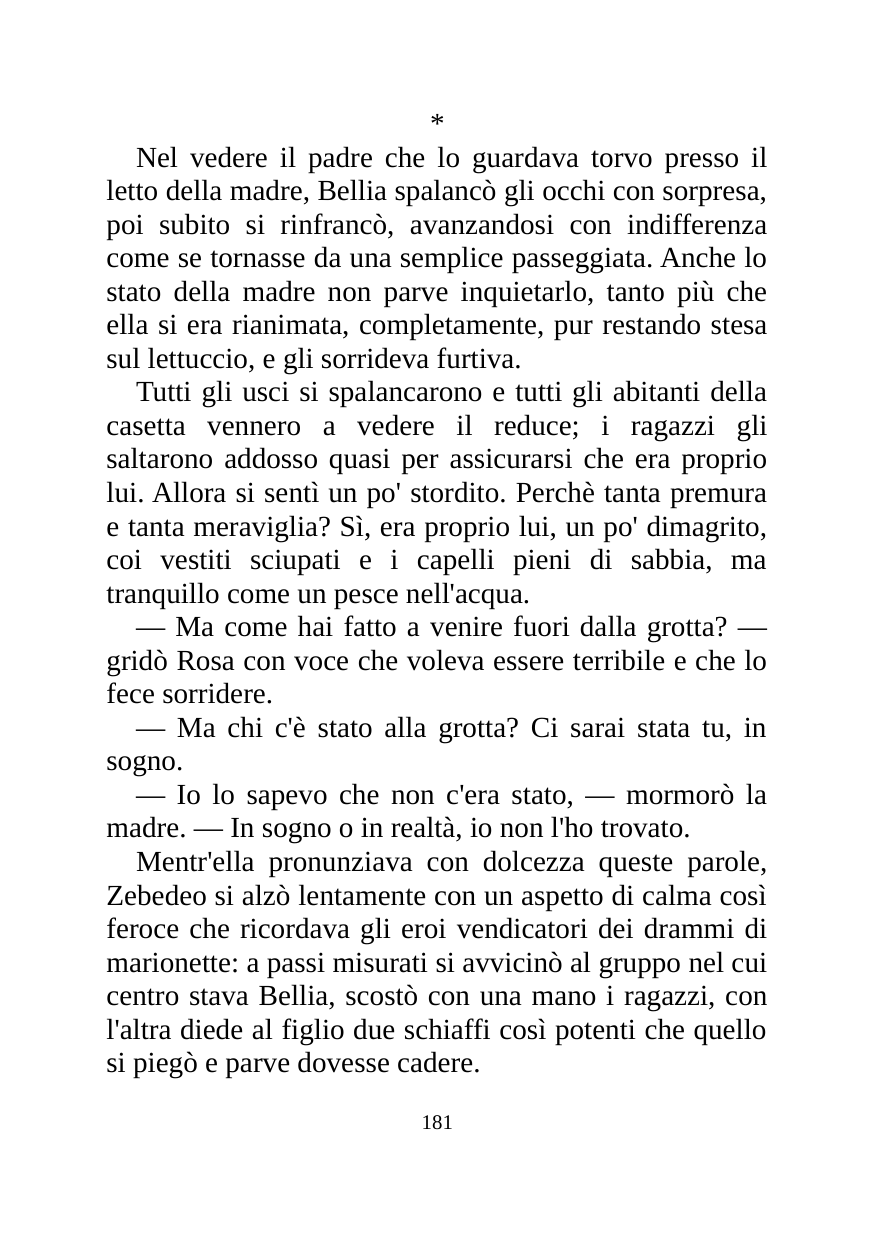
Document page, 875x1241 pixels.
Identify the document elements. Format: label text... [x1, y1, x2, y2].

text * [106, 106, 768, 140]
text Mentr'ella pronunziava con dolcezza queste parole, Zebedeo si alzò lentamente con un aspetto di calma così feroce che ricordava gli eroi vendicatori dei drammi di marionette: a passi misurati si avvicinò al gruppo nel cui centro stava Bellia, scostò con una mano i ragazzi, con l'altra diede al figlio due schiaffi così potenti che quello si piegò e parve dovesse cadere. [106, 844, 768, 1079]
text Tutti gli usci si spalancarono e tutti gli abitanti della casetta vennero a vedere il reduce; i ragazzi gli saltarono addosso quasi per assicurarsi che era proprio lui. Allora si sentì un po' stordito. Perchè tanta premura e tanta meraviglia? Sì, era proprio lui, un po' dimagrito, coi vestiti sciupati e i capelli pieni di sabbia, ma tranquillo come un pesce nell'acqua. [106, 374, 768, 609]
text Nel vedere il padre che lo guardava torvo presso il letto della madre, Bellia spalancò gli occhi con sorpresa, poi subito si rinfrancò, avanzandosi con indifferenza come se tornasse da una semplice passeggiata. Anche lo stato della madre non parve inquietarlo, tanto più che ella si era rianimata, completamente, pur restando stesa sul lettuccio, e gli sorrideva furtiva. [106, 140, 768, 374]
text — Ma come hai fatto a venire fuori dalla grotta? — gridò Rosa con voce che voleva essere terribile e che lo fece sorridere. [106, 609, 768, 710]
text — Io lo sapevo che non c'era stato, — mormorò la madre. — In sogno o in realtà, io non l'ho trovato. [106, 777, 768, 844]
text — Ma chi c'è stato alla grotta? Ci sarai stata tu, in sogno. [106, 710, 768, 777]
